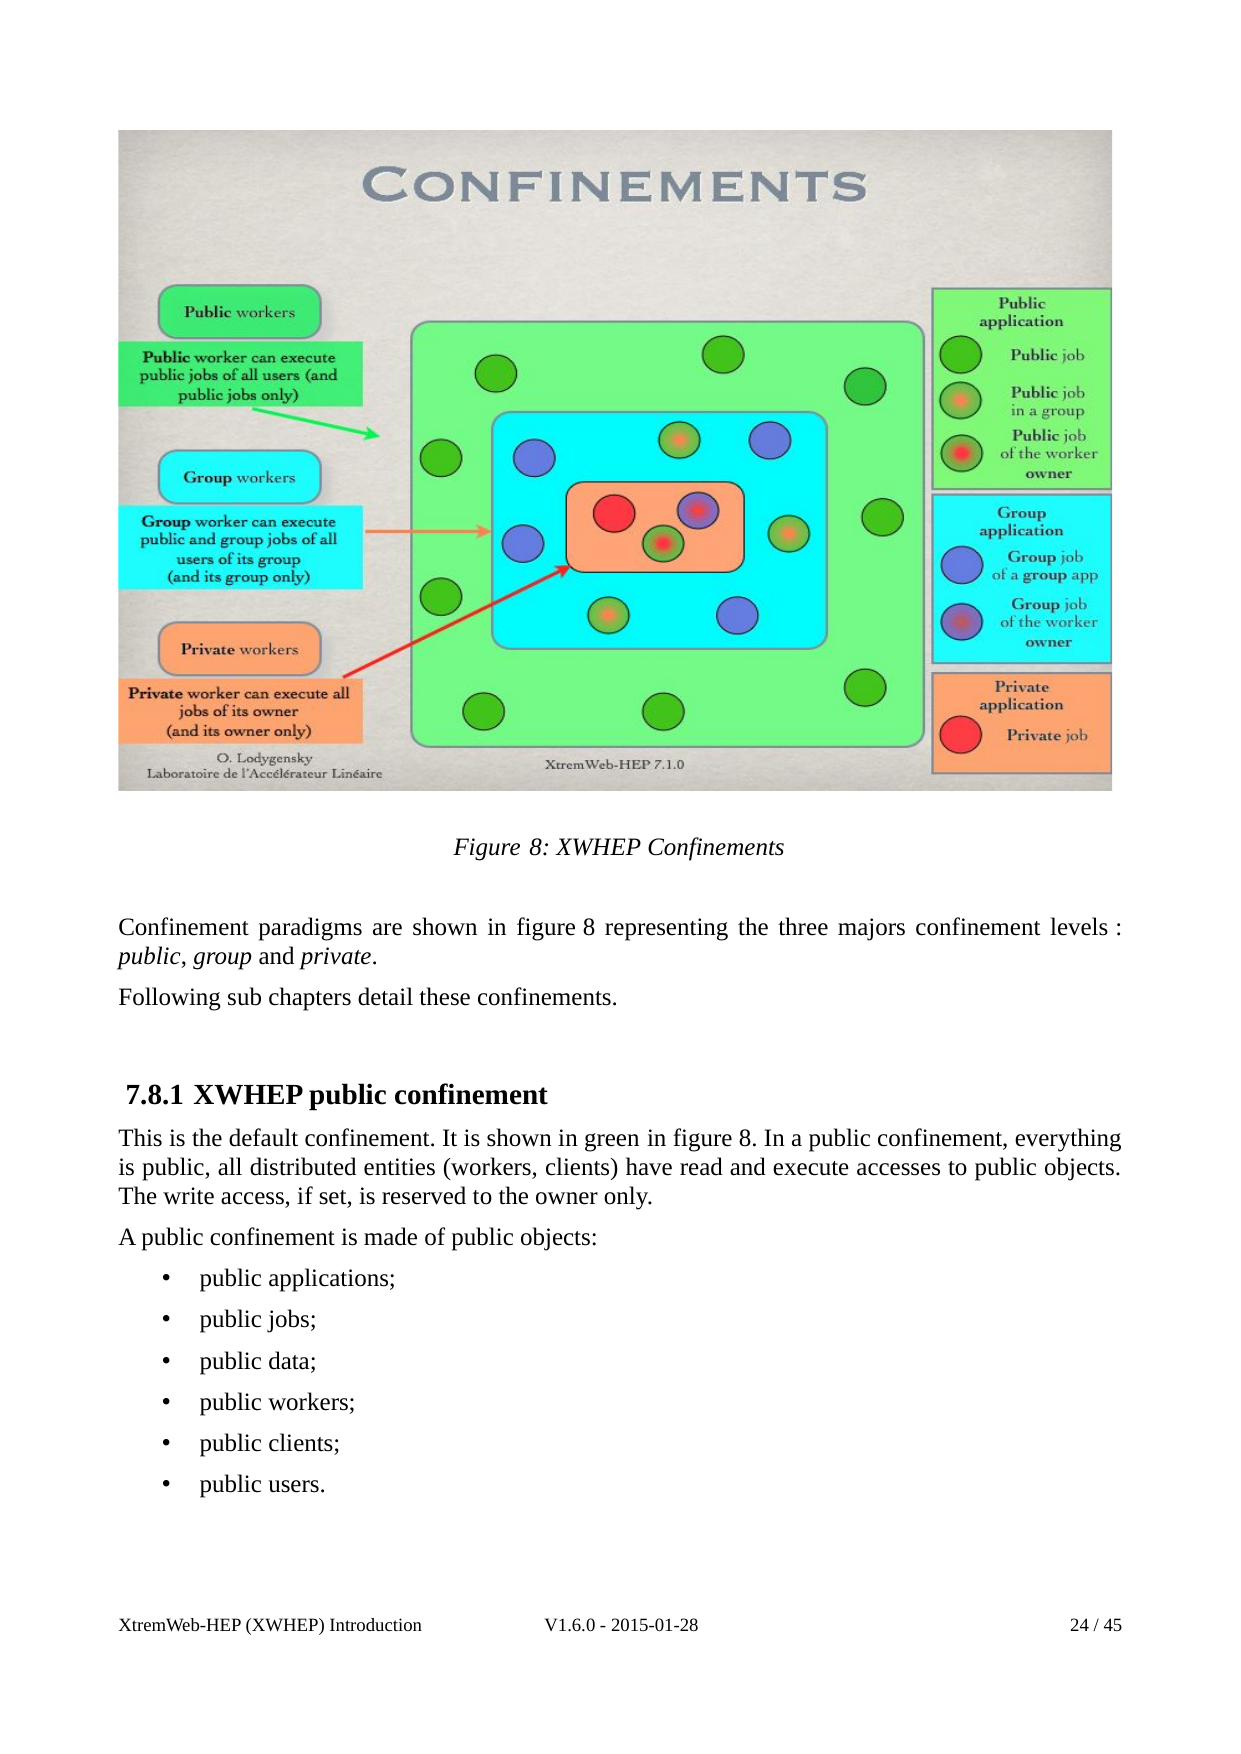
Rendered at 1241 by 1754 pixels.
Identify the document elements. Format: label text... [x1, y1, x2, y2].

list public data; [162, 1346, 1122, 1374]
list public clients; [162, 1428, 1122, 1457]
picture [118, 130, 1113, 791]
text Following sub chapters detail these confinements. [118, 982, 1122, 1011]
list public jobs; [162, 1304, 1122, 1333]
list public applications; [162, 1263, 1122, 1292]
text This is the default confinement. It is shown in green in figure 8. In a public confinement, everything is public, all distributed entities (workers, clients) have read and execute accesses to public objects. The write access, if set, is reserved to the owner only. [118, 1123, 1122, 1209]
list public workers; [162, 1387, 1122, 1416]
text A public confinement is made of public objects: [118, 1222, 1122, 1251]
subtitle XWHEP public confinement [118, 1077, 1122, 1111]
text Confinement paradigms are shown in figure 8 representing the three majors confinement levels : public, group and private. [118, 912, 1122, 970]
text Figure 8: XWHEP Confinements [118, 832, 1122, 861]
list public users. [162, 1469, 1122, 1498]
